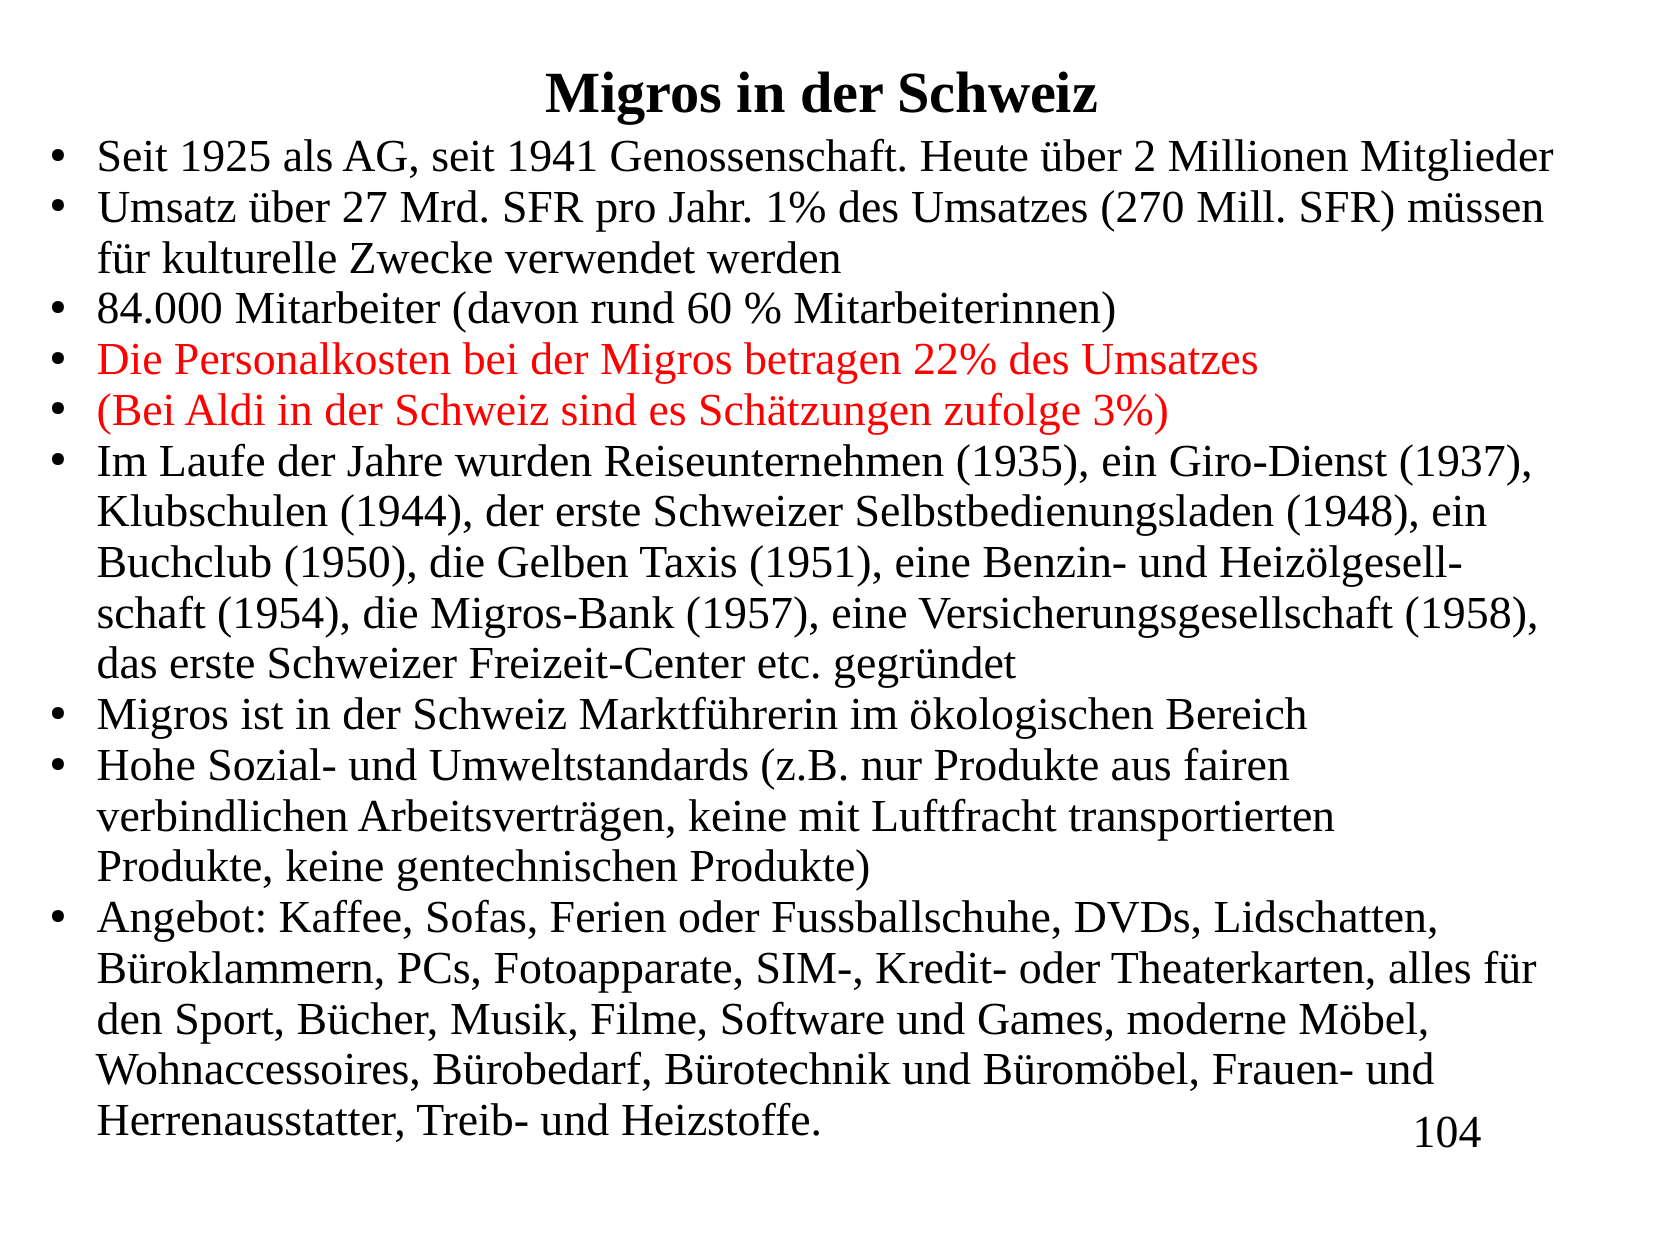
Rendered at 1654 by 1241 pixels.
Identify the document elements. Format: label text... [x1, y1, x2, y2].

text_box [1271, 1099, 1623, 1207]
text_box Migros in der Schweiz Seit 1925 als AG, seit 1941 Genossenschaft. Heute über 2 Millionen Mitglieder Umsatz über 27 Mrd. SFR pro Jahr. 1% des Umsatzes (270 Mill. SFR) müssen für kulturelle Zwecke verwendet werden 84.000 Mitarbeiter (davon rund 60 % Mitarbeiterinnen) Die Personalkosten bei der Migros betragen 22% des Umsatzes (Bei Aldi in der Schweiz sind es Schätzungen zufolge 3%) Im Laufe der Jahre wurden Reiseunternehmen (1935), ein Giro-Dienst (1937), Klubschulen (1944), der erste Schweizer Selbstbedienungsladen (1948), ein Buchclub (1950), die Gelben Taxis (1951), eine Benzin- und Heizölgesell- schaft (1954), die Migros-Bank (1957), eine Versicherungsgesellschaft (1958), das erste Schweizer Freizeit-Center etc. gegründet Migros ist in der Schweiz Marktführerin im ökologischen Bereich Hohe Sozial- und Umweltstandards (z.B. nur Produkte aus fairen verbindlichen Arbeitsverträgen, keine mit Luftfracht transportierten Produkte, keine gentechnischen Produkte) Angebot: Kaffee, Sofas, Ferien oder Fussballschuhe, DVDs, Lidschatten, Büroklammern, PCs, Fotoapparate, SIM-, Kredit- oder Theaterkarten, alles für den Sport, Bücher, Musik, Filme, Software und Games, moderne Möbel, Wohnaccessoires, Bürobedarf, Bürotechnik und Büromöbel, Frauen- und Herrenausstatter, Treib- und Heizstoffe. [35, 53, 1609, 1162]
